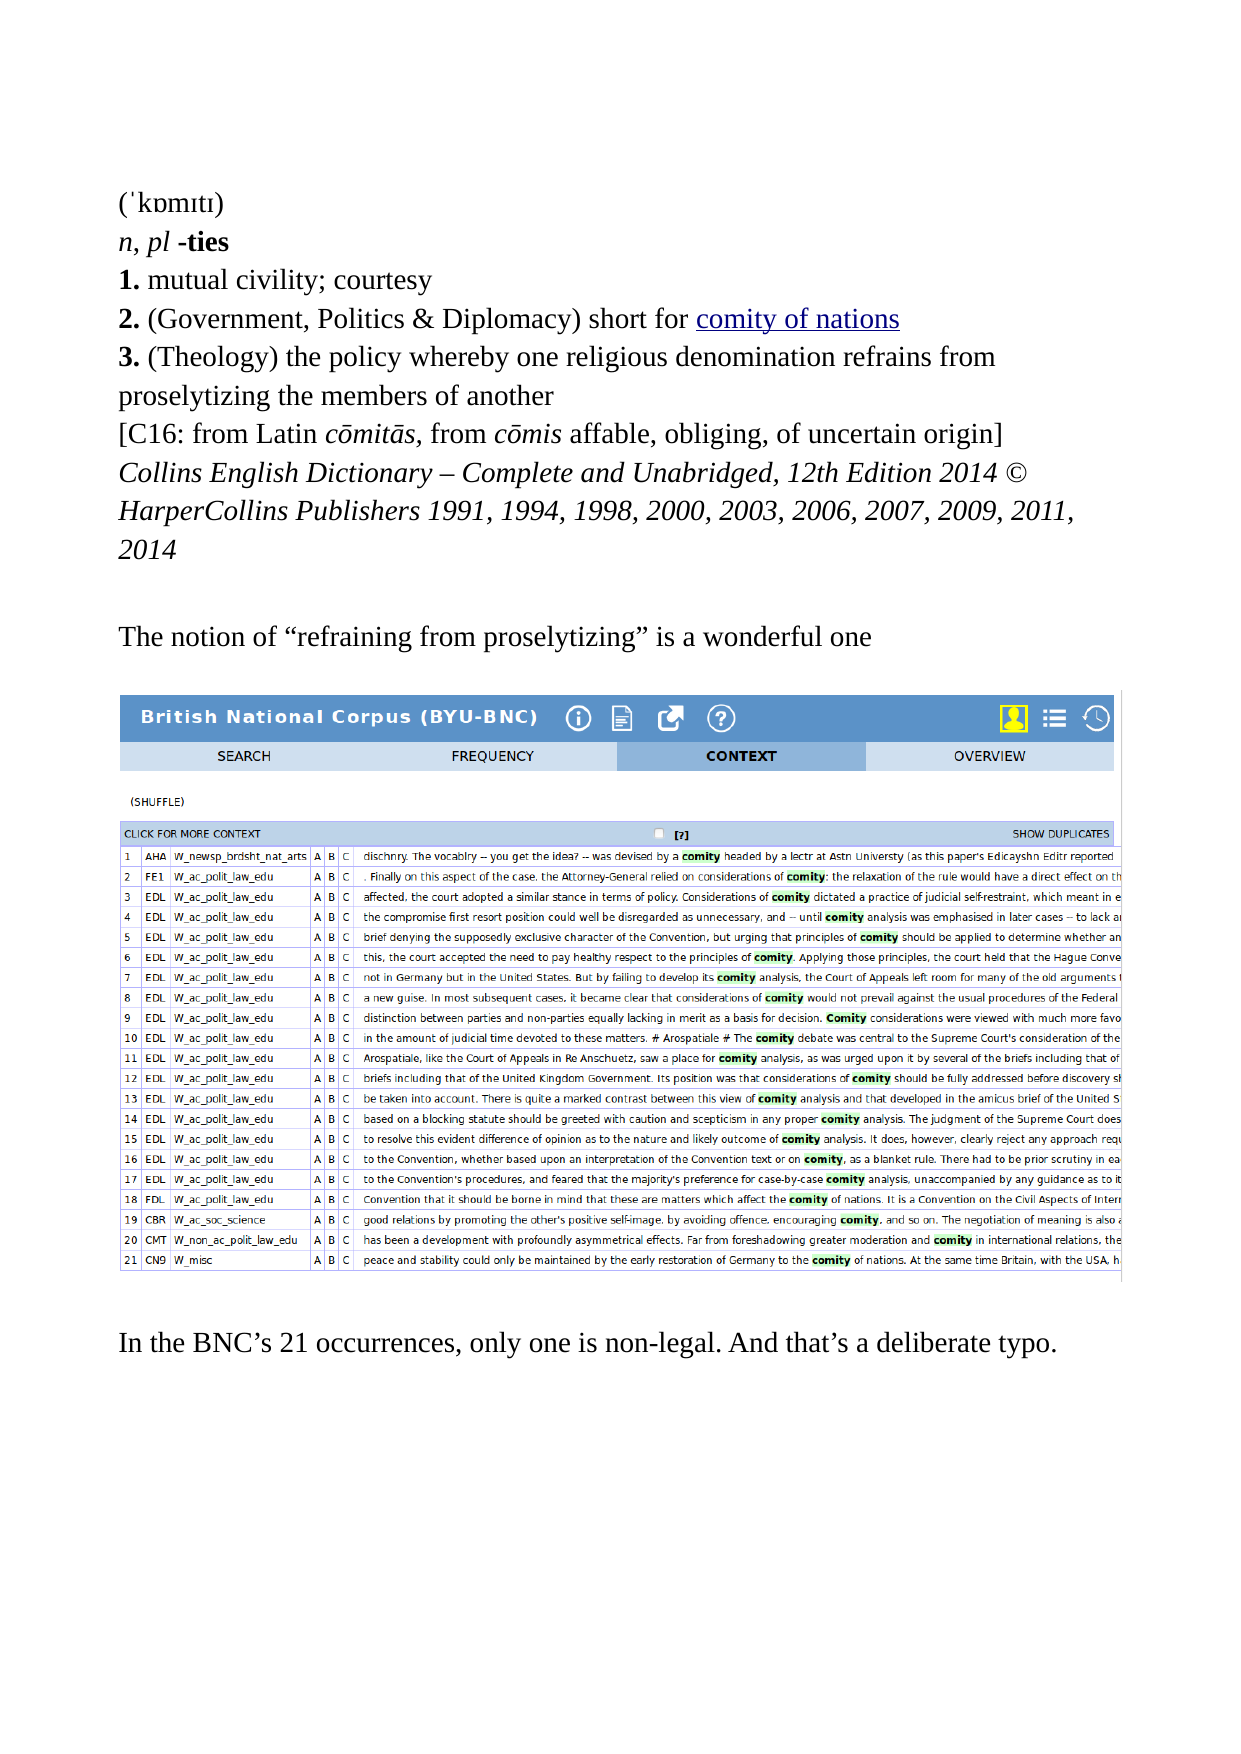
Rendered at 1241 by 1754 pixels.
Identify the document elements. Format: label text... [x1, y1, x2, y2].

text [C16: from Latin cōmitās, from cōmis affable, obliging, of uncertain origin] [118, 416, 1122, 450]
picture [118, 690, 1123, 1282]
text The notion of “refraining from proselytizing” is a wonderful one [118, 619, 1122, 652]
text Collins English Dictionary – Complete and Unabridged, 12th Edition 2014 © HarperCollins Publishers 1991, 1994, 1998, 2000, 2003, 2006, 2007, 2009, 2011, 2014 [118, 455, 1111, 566]
text (ˈkɒmɪtɪ) [118, 185, 1122, 219]
text n, pl -ties [118, 224, 1122, 257]
text 3. (Theology) the policy whereby one religious denomination refrains from proselytizing the members of another [118, 339, 1122, 411]
text 1. mutual civility; courtesy [118, 262, 1122, 296]
text 2. (Government, Politics & Diplomacy) short for comity of nations [118, 301, 1122, 334]
text In the BNC’s 21 occurrences, only one is non-legal. And that’s a deliberate typo. [118, 1325, 1122, 1358]
